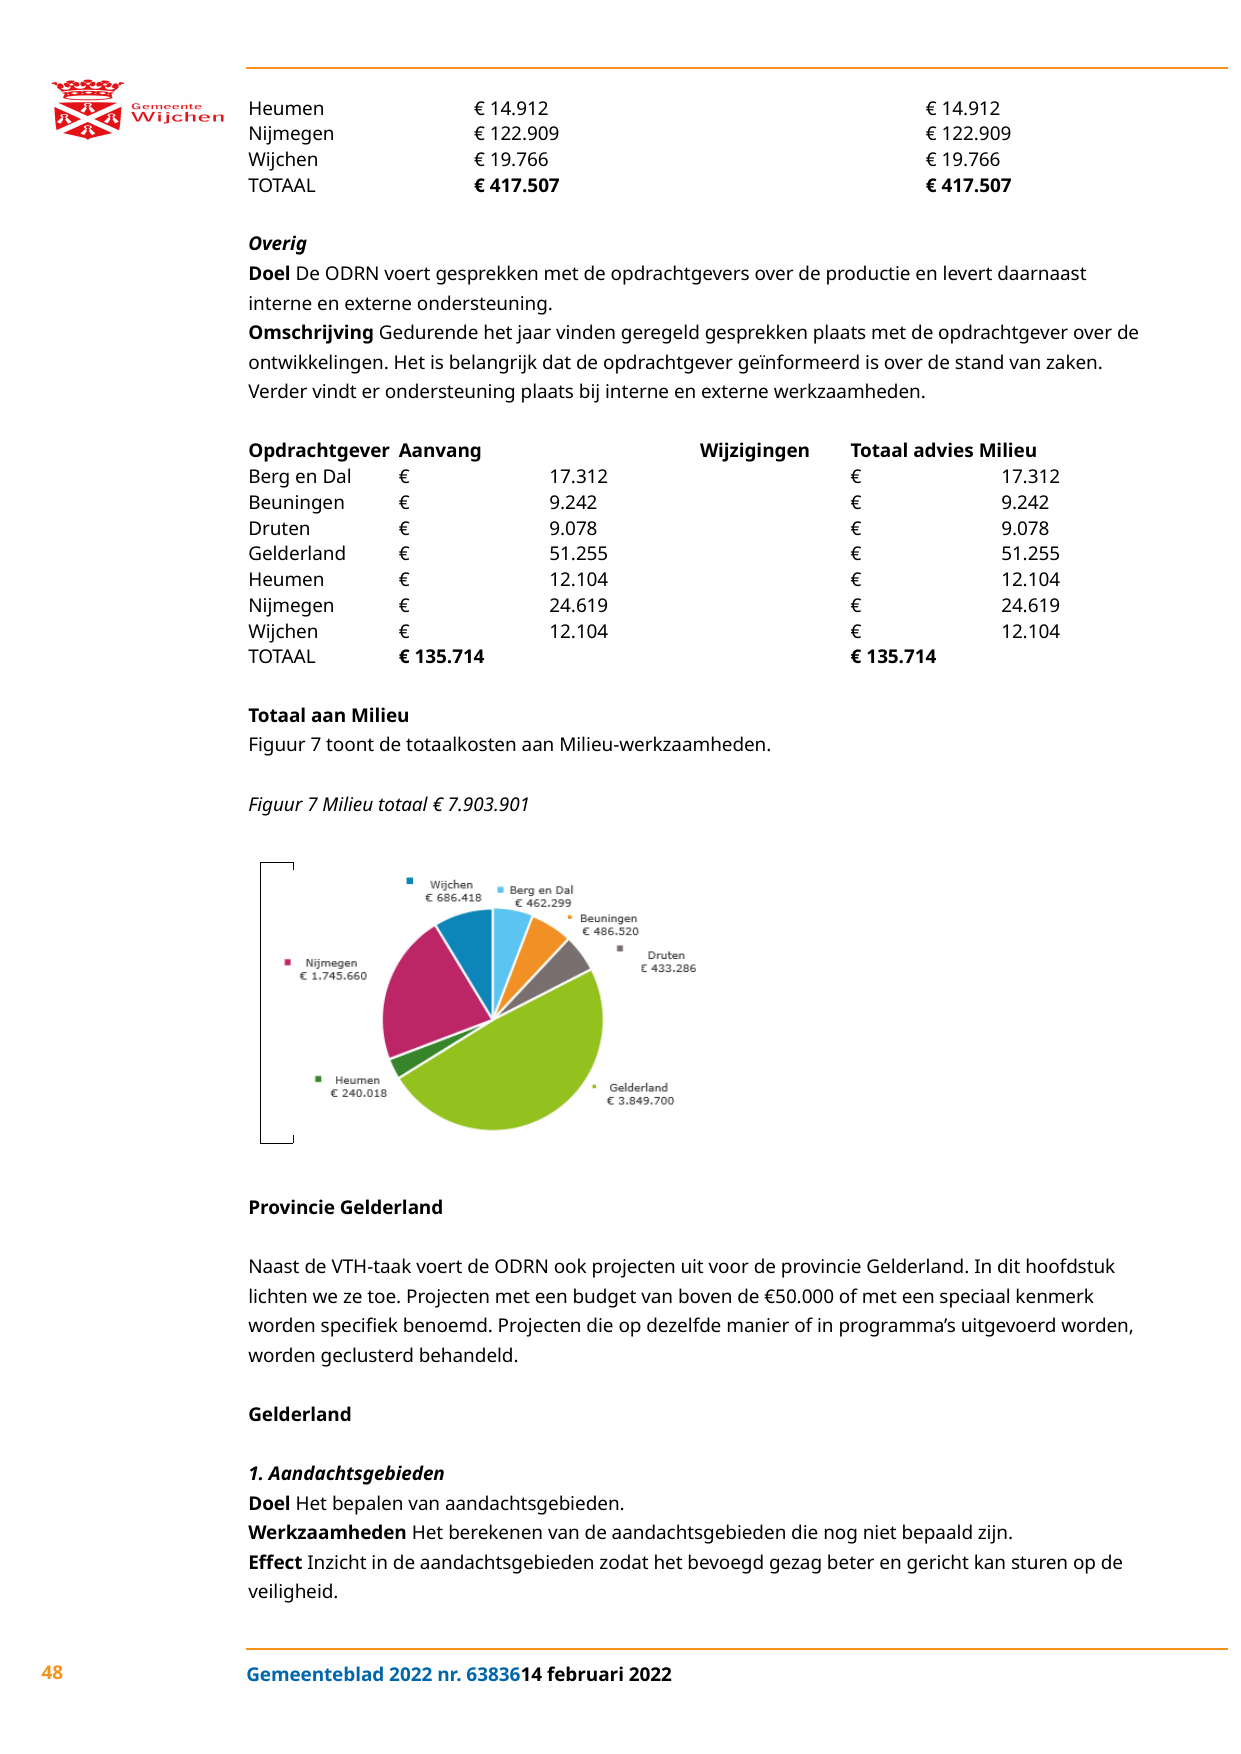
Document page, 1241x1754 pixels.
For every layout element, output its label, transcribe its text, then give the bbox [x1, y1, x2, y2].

table_cell Wijchen [248, 146, 474, 172]
table_cell € 19.766 [474, 146, 700, 172]
text Gelderland [248, 1401, 1152, 1427]
table_cell € [850, 515, 1001, 541]
table_cell € 19.766 [926, 146, 1152, 172]
table_cell € [399, 489, 549, 515]
table_cell € [850, 541, 1001, 566]
table_cell TOTAAL [248, 644, 398, 669]
table_cell 9.242 [549, 489, 700, 515]
table_cell 51.255 [549, 541, 700, 566]
text Naast de VTH-taak voert de ODRN ook projecten uit voor de provincie Gelderland. In dit hoofdstuk lichten we ze toe. Projecten met een budget van boven de €50.000 of met een speciaal kenmerk worden specifiek benoemd. Projecten die op dezelfde manier of in programma’s uitgevoerd worden, worden geclusterd behandeld. [248, 1253, 1152, 1368]
table_cell TOTAAL [248, 172, 474, 198]
table_cell € [850, 618, 1001, 643]
table_cell € [399, 592, 549, 618]
table_cell 12.104 [549, 566, 700, 592]
text Overig [248, 231, 1152, 256]
table_header Opdrachtgever [248, 438, 398, 463]
table_cell Heumen [248, 95, 474, 121]
table_cell € [399, 515, 549, 541]
table_cell Druten [248, 515, 398, 541]
table_cell Nijmegen [248, 121, 474, 146]
text Werkzaamheden Het berekenen van de aandachtsgebieden die nog niet bepaald zijn. [248, 1519, 1152, 1545]
text Omschrijving Gedurende het jaar vinden geregeld gesprekken plaats met de opdrachtgever over de ontwikkelingen. Het is belangrijk dat de opdrachtgever geïnformeerd is over de stand van zaken. Verder vindt er ondersteuning plaats bij interne en externe werkzaamheden. [248, 319, 1152, 404]
picture [268, 870, 712, 1135]
table_header Wijzigingen [700, 438, 850, 463]
table_cell € [850, 489, 1001, 515]
table_cell € [399, 566, 549, 592]
table_cell € 417.507 [474, 172, 700, 198]
table_cell € 417.507 [926, 172, 1152, 198]
table_cell € 14.912 [926, 95, 1152, 121]
table_cell 12.104 [1001, 618, 1152, 643]
table_cell € [850, 464, 1001, 489]
table_cell 17.312 [1001, 464, 1152, 489]
table_header Totaal advies Milieu [850, 438, 1152, 463]
text Doel Het bepalen van aandachtsgebieden. [248, 1490, 1152, 1516]
table_cell € 122.909 [474, 121, 700, 146]
table_cell € 14.912 [474, 95, 700, 121]
table_cell 24.619 [549, 592, 700, 618]
table_cell Wijchen [248, 618, 398, 643]
text Doel De ODRN voert gesprekken met de opdrachtgevers over de productie en levert daarnaast interne en externe ondersteuning. [248, 260, 1152, 315]
table_cell 9.078 [549, 515, 700, 541]
text Provincie Gelderland [248, 1194, 1152, 1220]
table_cell € [399, 618, 549, 643]
picture [41, 47, 231, 172]
table_cell 12.104 [549, 618, 700, 643]
table_cell [700, 464, 850, 643]
table_cell [700, 95, 926, 121]
table_cell € [850, 592, 1001, 618]
table_cell Heumen [248, 566, 398, 592]
table_cell Berg en Dal [248, 464, 398, 489]
table_cell € 135.714 [399, 644, 700, 669]
table_cell 12.104 [1001, 566, 1152, 592]
table_cell € [399, 464, 549, 489]
table_cell 9.242 [1001, 489, 1152, 515]
table_cell [700, 172, 926, 198]
text 1. Aandachtsgebieden [248, 1460, 1152, 1486]
table_cell 51.255 [1001, 541, 1152, 566]
text Totaal aan Milieu [248, 702, 1152, 728]
table_cell € 122.909 [926, 121, 1152, 146]
table_cell [700, 146, 926, 172]
table_cell € [850, 566, 1001, 592]
table_cell [700, 644, 850, 669]
table_cell € [399, 541, 549, 566]
table_cell Nijmegen [248, 592, 398, 618]
table_cell € 135.714 [850, 644, 1152, 669]
table_cell 9.078 [1001, 515, 1152, 541]
table_cell 17.312 [549, 464, 700, 489]
text Figuur 7 toont de totaalkosten aan Milieu-werkzaamheden. [248, 732, 1152, 757]
table_cell Gelderland [248, 541, 398, 566]
text Effect Inzicht in de aandachtsgebieden zodat het bevoegd gezag beter en gericht kan sturen op de veiligheid. [248, 1549, 1152, 1604]
table_cell [700, 121, 926, 146]
table_cell 24.619 [1001, 592, 1152, 618]
text Figuur 7 Milieu totaal € 7.903.901 [248, 791, 1152, 817]
table_header Aanvang [399, 438, 700, 463]
table_cell Beuningen [248, 489, 398, 515]
